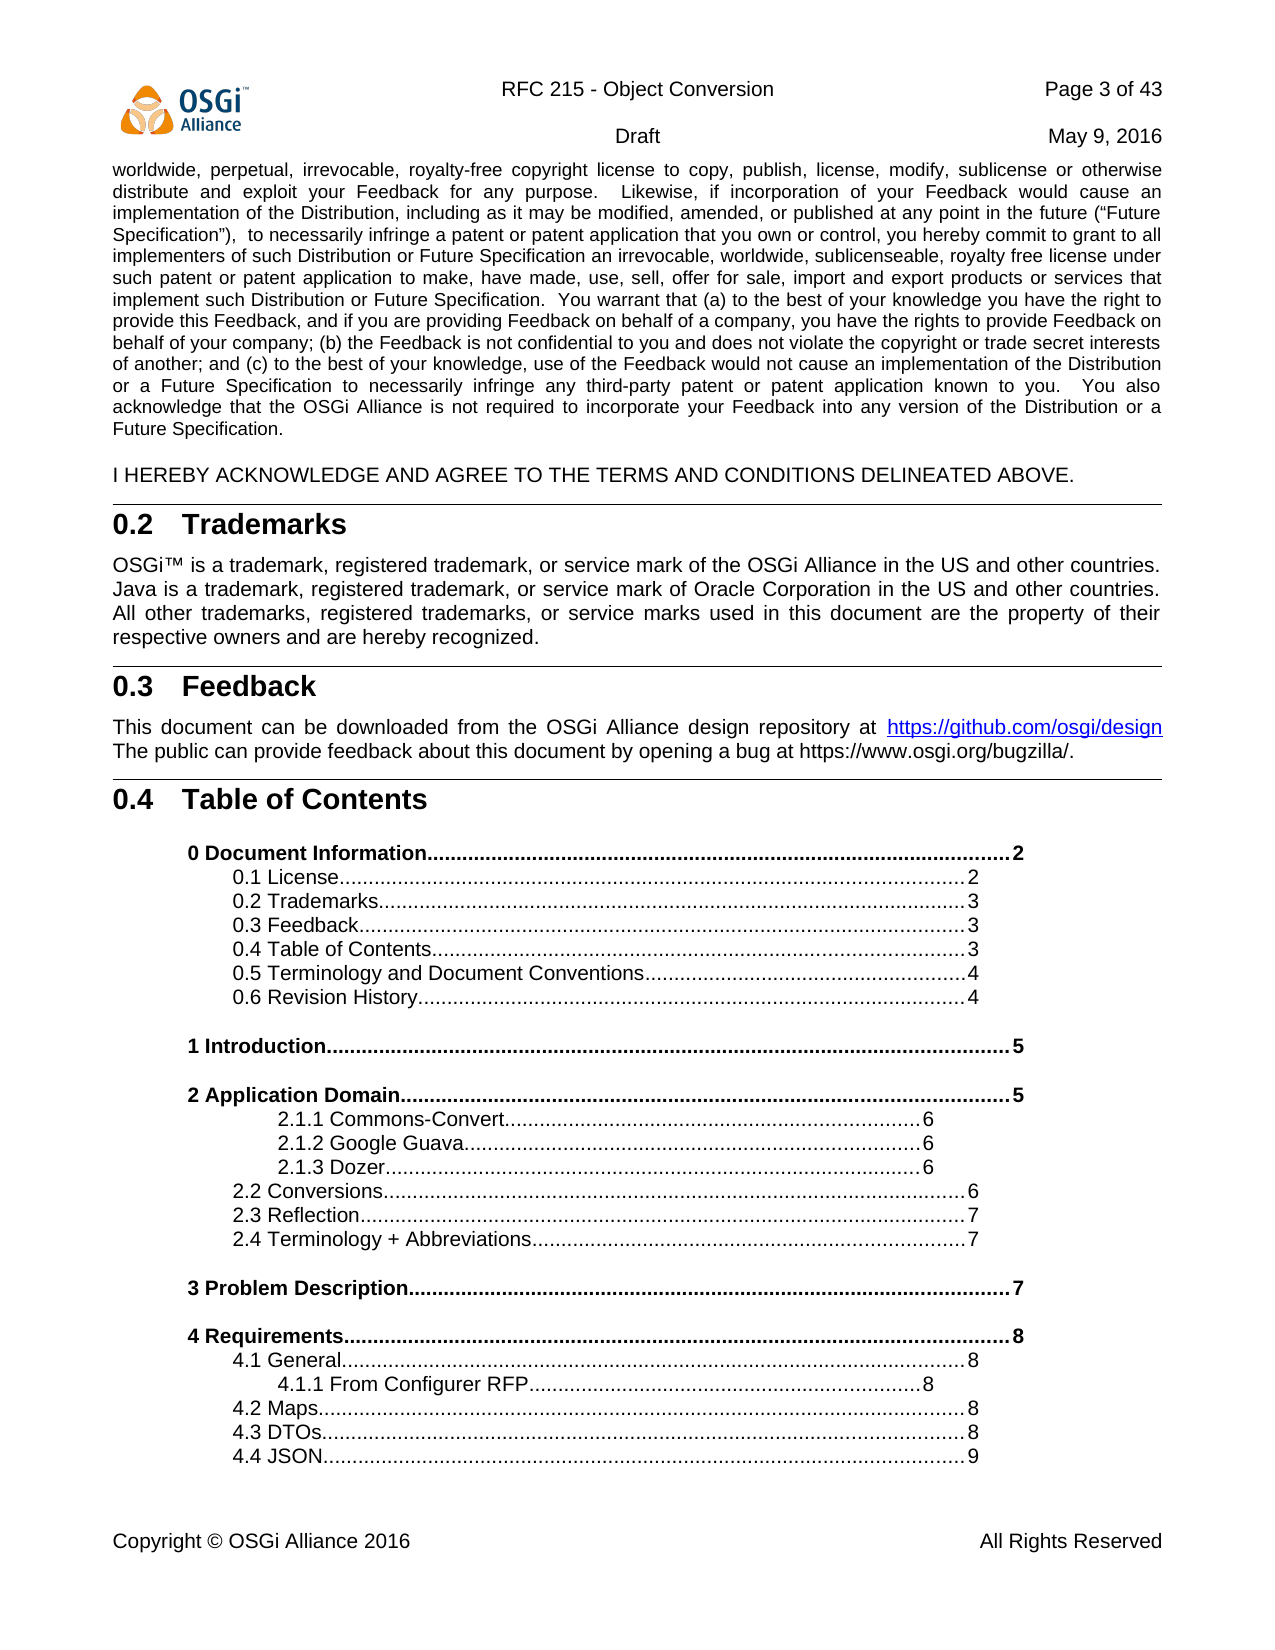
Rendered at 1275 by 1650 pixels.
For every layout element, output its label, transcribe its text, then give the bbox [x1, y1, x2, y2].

text 4.1 General 8 [232, 1348, 1162, 1372]
text 0.4 Table of Contents 3 [232, 937, 1162, 961]
subtitle Trademarks [112, 505, 1162, 541]
text 4.3 DTOs 8 [232, 1420, 1162, 1444]
text 2 Application Domain 5 [187, 1083, 1162, 1107]
text 4.2 Maps 8 [232, 1396, 1162, 1420]
text 4.1.1 From Configurer RFP 8 [277, 1372, 1162, 1396]
text 1 Introduction 5 [187, 1034, 1162, 1058]
text OSGi™ is a trademark, registered trademark, or service mark of the OSGi Alliance in the US and other countries. Java is a trademark, registered trademark, or service mark of Oracle Corporation in the US and other countries. All other trademarks, registered trademarks, or service marks used in this document are the property of their respective owners and are hereby recognized. [112, 553, 1162, 649]
text 0.5 Terminology and Document Conventions 4 [232, 961, 1162, 985]
text I HEREBY ACKNOWLEDGE AND AGREE TO THE TERMS AND CONDITIONS DELINEATED ABOVE. [112, 463, 1162, 487]
text 4.4 JSON 9 [232, 1444, 1162, 1468]
text 0.2 Trademarks 3 [232, 889, 1162, 913]
text 3 Problem Description 7 [187, 1275, 1162, 1299]
text 2.1.1 Commons-Convert 6 [277, 1107, 1162, 1131]
text This document can be downloaded from the OSGi Alliance design repository at https://github.com/osgi/design The public can provide feedback about this document by opening a bug at https://www.osgi.org/bugzilla/. [112, 715, 1162, 763]
text 2.3 Reflection 7 [232, 1202, 1162, 1226]
text worldwide, perpetual, irrevocable, royalty-free copyright license to copy, publish, license, modify, sublicense or otherwise distribute and exploit your Feedback for any purpose. Likewise, if incorporation of your Feedback would cause an implementation of the Distribution, including as it may be modified, amended, or published at any point in the future (“Future Specification”), to necessarily infringe a patent or patent application that you own or control, you hereby commit to grant to all implementers of such Distribution or Future Specification an irrevocable, worldwide, sublicenseable, royalty free license under such patent or patent application to make, have made, use, sell, offer for sale, import and export products or services that implement such Distribution or Future Specification. You warrant that (a) to the best of your knowledge you have the right to provide this Feedback, and if you are providing Feedback on behalf of a company, you have the rights to provide Feedback on behalf of your company; (b) the Feedback is not confidential to you and does not violate the copyright or trade secret interests of another; and (c) to the best of your knowledge, use of the Feedback would not cause an implementation of the Distribution or a Future Specification to necessarily infringe any third-party patent or patent application known to you. You also acknowledge that the OSGi Alliance is not required to incorporate your Feedback into any version of the Distribution or a Future Specification. [112, 159, 1162, 439]
text 4 Requirements 8 [187, 1324, 1162, 1348]
subtitle Feedback [112, 667, 1162, 702]
text 2.1.3 Dozer 6 [277, 1154, 1162, 1178]
text 0.6 Revision History 4 [232, 985, 1162, 1009]
text 2.4 Terminology + Abbreviations 7 [232, 1226, 1162, 1250]
subtitle Table of Contents [112, 780, 1162, 816]
text 0 Document Information 2 [187, 841, 1162, 865]
text 0.3 Feedback 3 [232, 913, 1162, 937]
text 2.1.2 Google Guava 6 [277, 1131, 1162, 1154]
text 2.2 Conversions 6 [232, 1178, 1162, 1202]
text 0.1 License 2 [232, 865, 1162, 889]
picture [113, 78, 257, 142]
